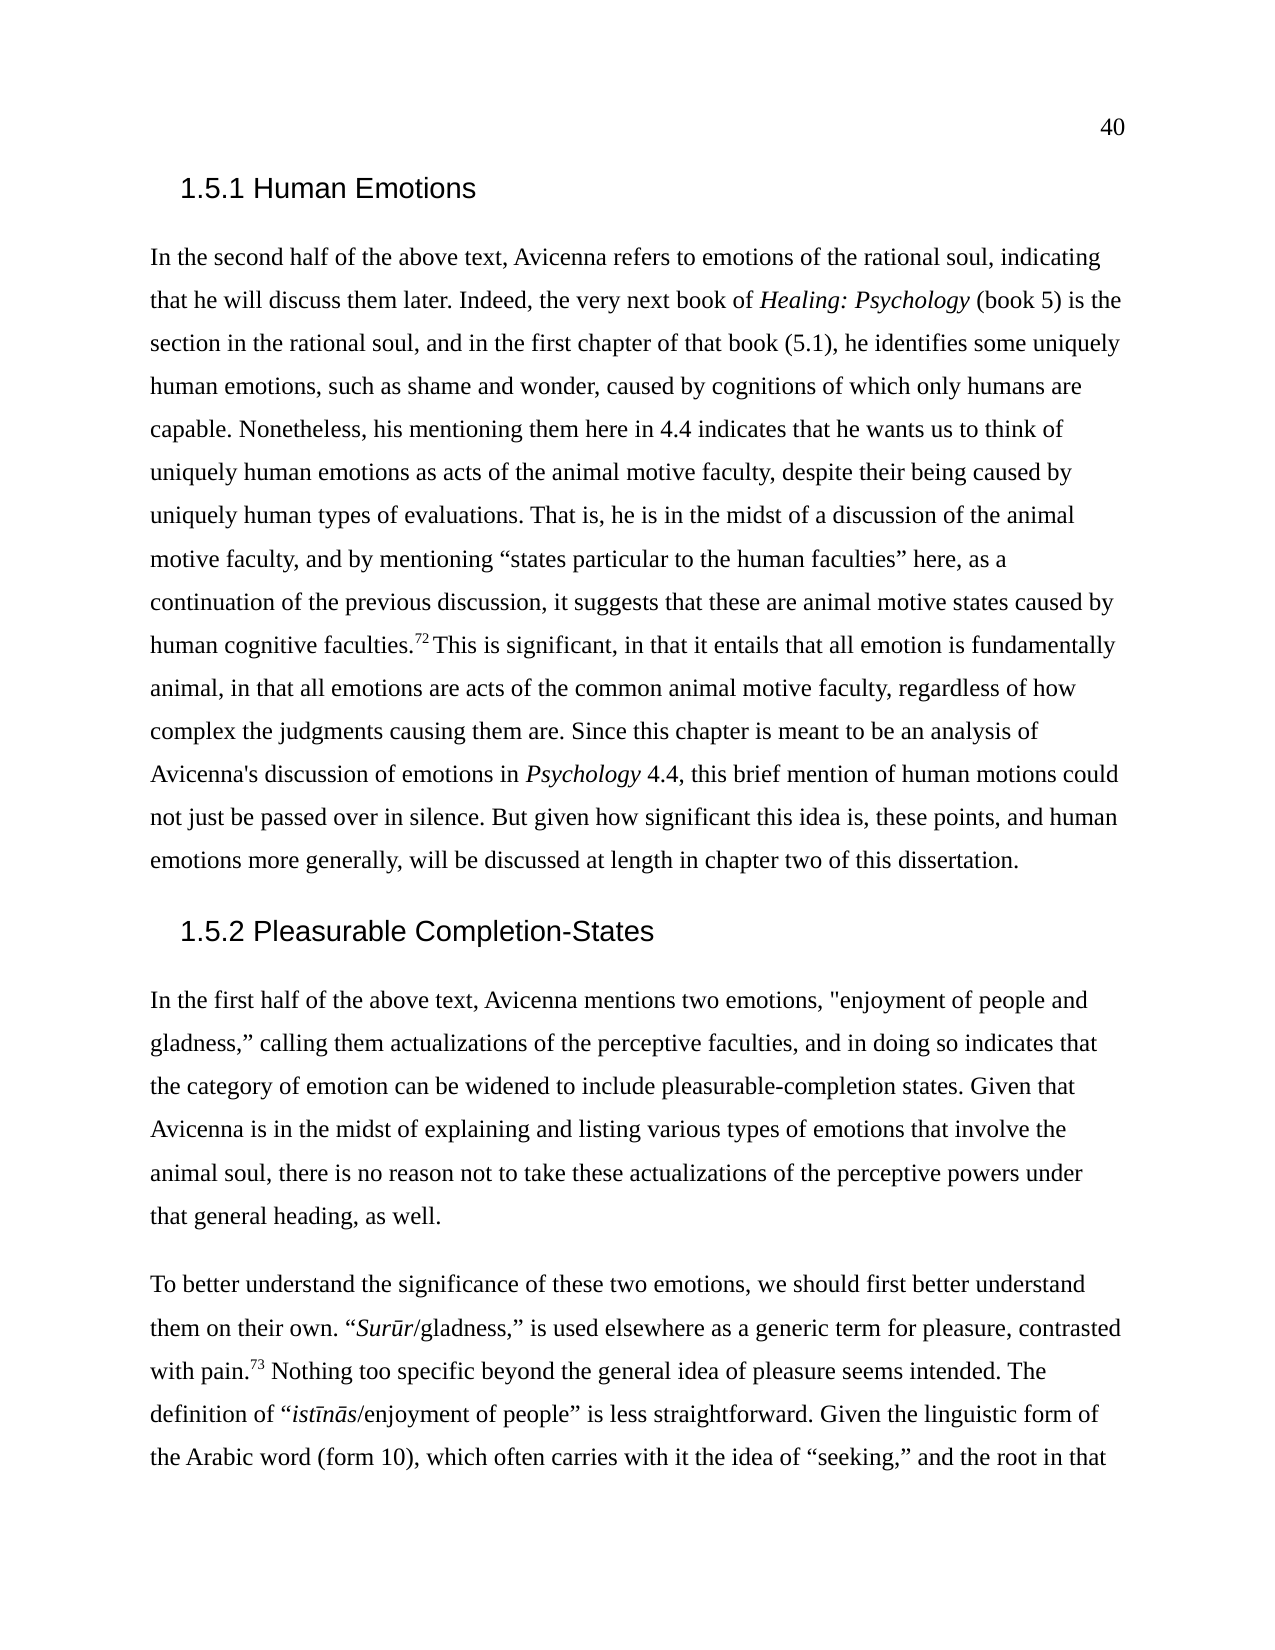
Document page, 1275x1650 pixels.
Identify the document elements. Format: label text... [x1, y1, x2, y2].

text In the second half of the above text, Avicenna refers to emotions of the rational soul, indicating that he will discuss them later. Indeed, the very next book of Healing: Psychology (book 5) is the section in the rational soul, and in the first chapter of that book (5.1), he identifies some uniquely human emotions, such as shame and wonder, caused by cognitions of which only humans are capable. Nonetheless, his mentioning them here in 4.4 indicates that he wants us to think of uniquely human emotions as acts of the animal motive faculty, despite their being caused by uniquely human types of evaluations. That is, he is in the midst of a discussion of the animal motive faculty, and by mentioning “states particular to the human faculties” here, as a continuation of the previous discussion, it suggests that these are animal motive states caused by human cognitive faculties. This is significant, in that it entails that all emotion is fundamentally animal, in that all emotions are acts of the common animal motive faculty, regardless of how complex the judgments causing them are. Since this chapter is meant to be an analysis of Avicenna's discussion of emotions in Psychology 4.4, this brief mention of human motions could not just be passed over in silence. But given how significant this idea is, these points, and human emotions more generally, will be discussed at length in chapter two of this dissertation. [150, 242, 1125, 874]
subtitle 1.5.2 Pleasurable Completion-States [180, 914, 1125, 948]
text To better understand the significance of these two emotions, we should first better understand them on their own. “Surūr/gladness,” is used elsewhere as a generic term for pleasure, contrasted with pain. Nothing too specific beyond the general idea of pleasure seems intended. The definition of “istīnās/enjoyment of people” is less straightforward. Given the linguistic form of the Arabic word (form 10), which often carries with it the idea of “seeking,” and the root in that [150, 1269, 1125, 1471]
text In the first half of the above text, Avicenna mentions two emotions, "enjoyment of people and gladness,” calling them actualizations of the perceptive faculties, and in doing so indicates that the category of emotion can be widened to include pleasurable-completion states. Given that Avicenna is in the midst of explaining and listing various types of emotions that involve the animal soul, there is no reason not to take these actualizations of the perceptive powers under that general heading, as well. [150, 985, 1125, 1229]
subtitle 1.5.1 Human Emotions [180, 171, 1125, 204]
